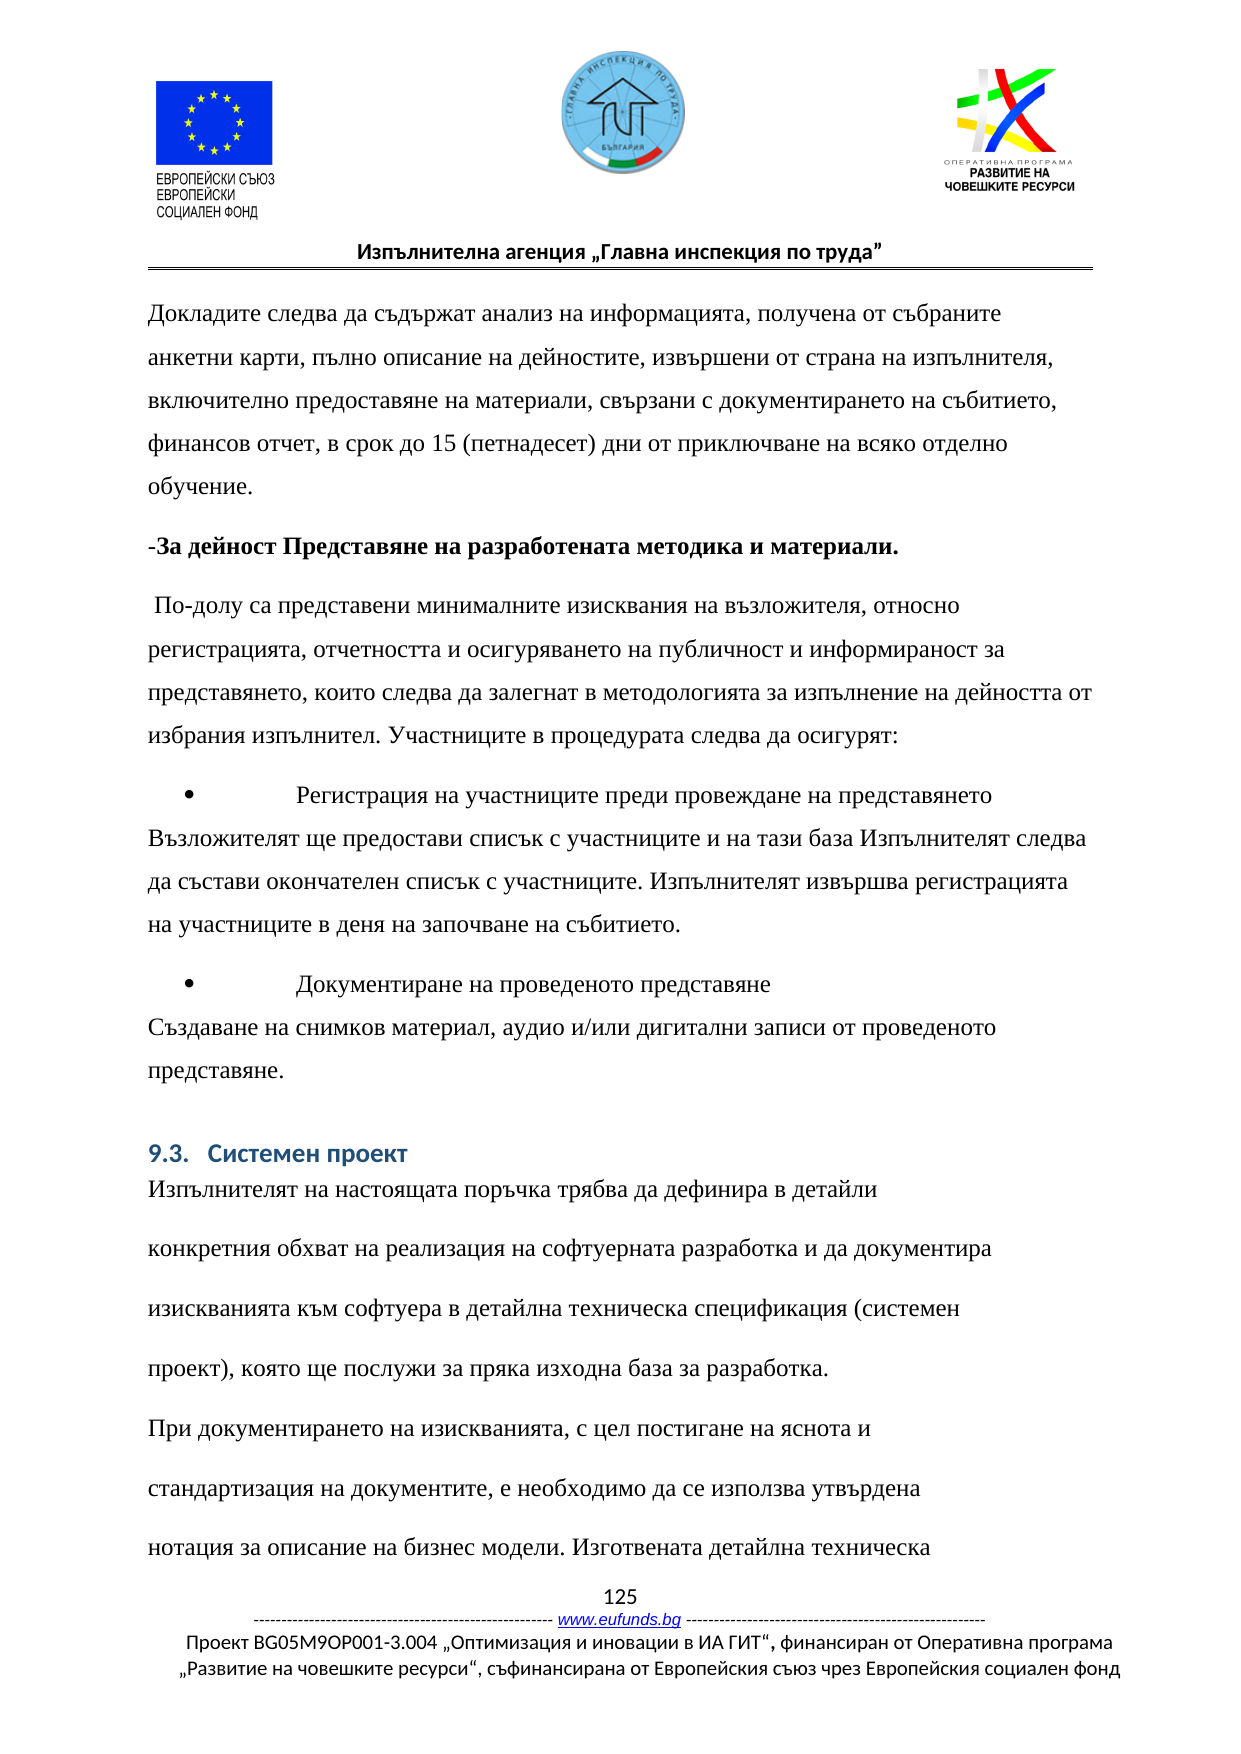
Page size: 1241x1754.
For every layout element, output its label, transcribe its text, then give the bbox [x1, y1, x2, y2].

text При документирането на изискванията, с цел постигане на яснота и [148, 1413, 1093, 1442]
text По-долу са представени минималните изисквания на възложителя, относно регистрацията, отчетността и осигуряването на публичност и информираност за представянето, които следва да залегнат в методологията за изпълнение на дейността от избрания изпълнител. Участниците в процедурата следва да осигурят: [148, 591, 1093, 749]
text Възложителят ще предостави списък с участниците и на тази база Изпълнителят следва да състави окончателен списък с участниците. Изпълнителят извършва регистрацията на участниците в деня на започване на събитието. [148, 823, 1093, 938]
list Регистрация на участниците преди провеждане на представянето [185, 780, 1093, 808]
subtitle Системен проект [148, 1136, 1093, 1169]
text Докладите следва да съдържат анализ на информацията, получена от събраните анкетни карти, пълно описание на дейностите, извършени от страна на изпълнителя, включително предоставяне на материали, свързани с документирането на събитието, финансов отчет, в срок до 15 (петнадесет) дни от приключване на всяко отделно обучение. [148, 298, 1093, 500]
text нотация за описание на бизнес модели. Изготвената детайлна техническа [148, 1532, 1093, 1561]
text изискванията към софтуера в детайлна техническа спецификация (системен [148, 1293, 1093, 1322]
text конкретния обхват на реализация на софтуерната разработка и да документира [148, 1233, 1093, 1262]
text стандартизация на документите, е необходимо да се използва утвърдена [148, 1473, 1093, 1501]
text проект), която ще послужи за пряка изходна база за разработка. [148, 1353, 1093, 1382]
list Документиране на проведеното представяне [185, 969, 1093, 998]
text -За дейност Представяне на разработената методика и материали. [148, 531, 1093, 559]
text Създаване на снимков материал, аудио и/или дигитални записи от проведеното представяне. [148, 1012, 1093, 1084]
text Изпълнителят на настоящата поръчка трябва да дефинира в детайли [148, 1174, 1093, 1202]
